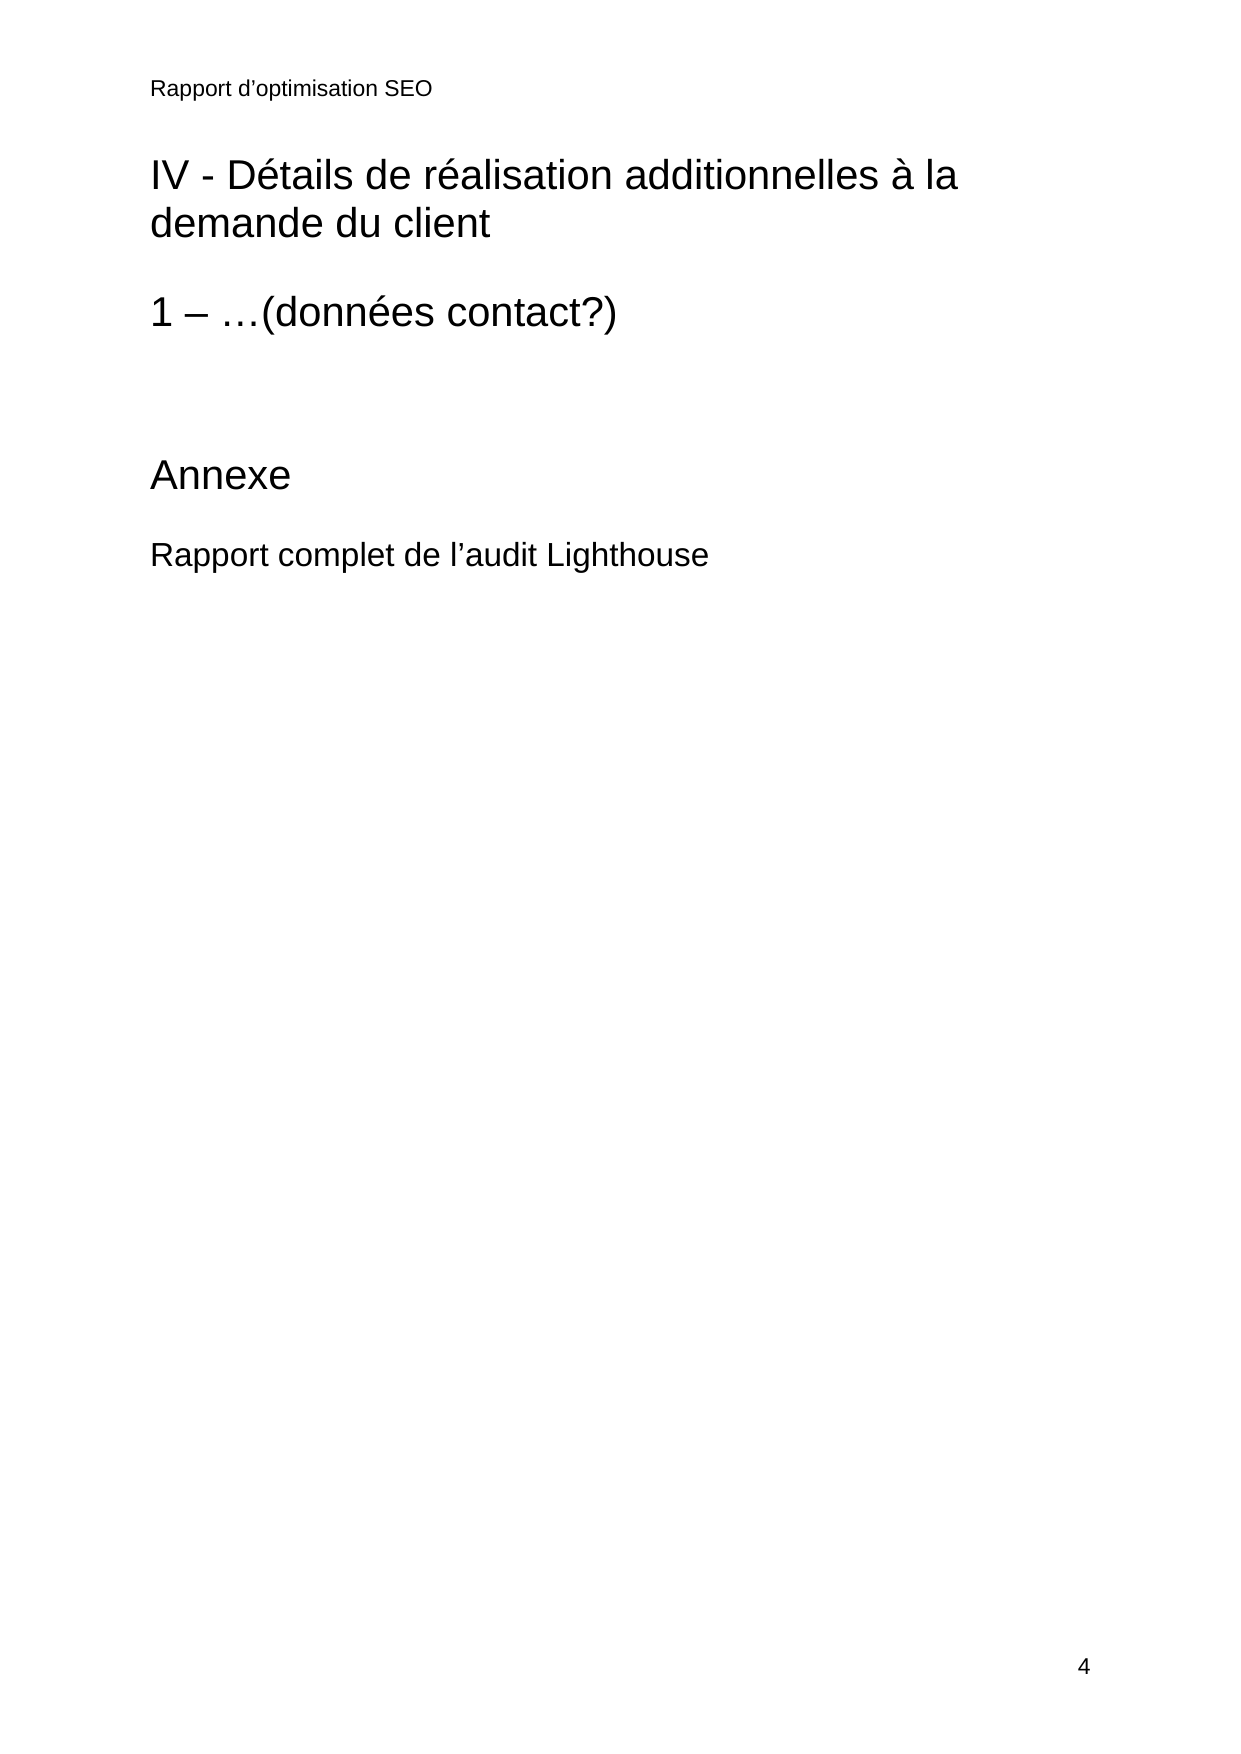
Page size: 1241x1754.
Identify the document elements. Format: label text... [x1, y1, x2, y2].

subtitle Rapport complet de l’audit Lighthouse [150, 535, 1090, 574]
subtitle Annexe [150, 450, 1090, 498]
subtitle 1 – …(données contact?) [150, 287, 1090, 335]
subtitle IV - Détails de réalisation additionnelles à la demande du client [150, 150, 1090, 246]
